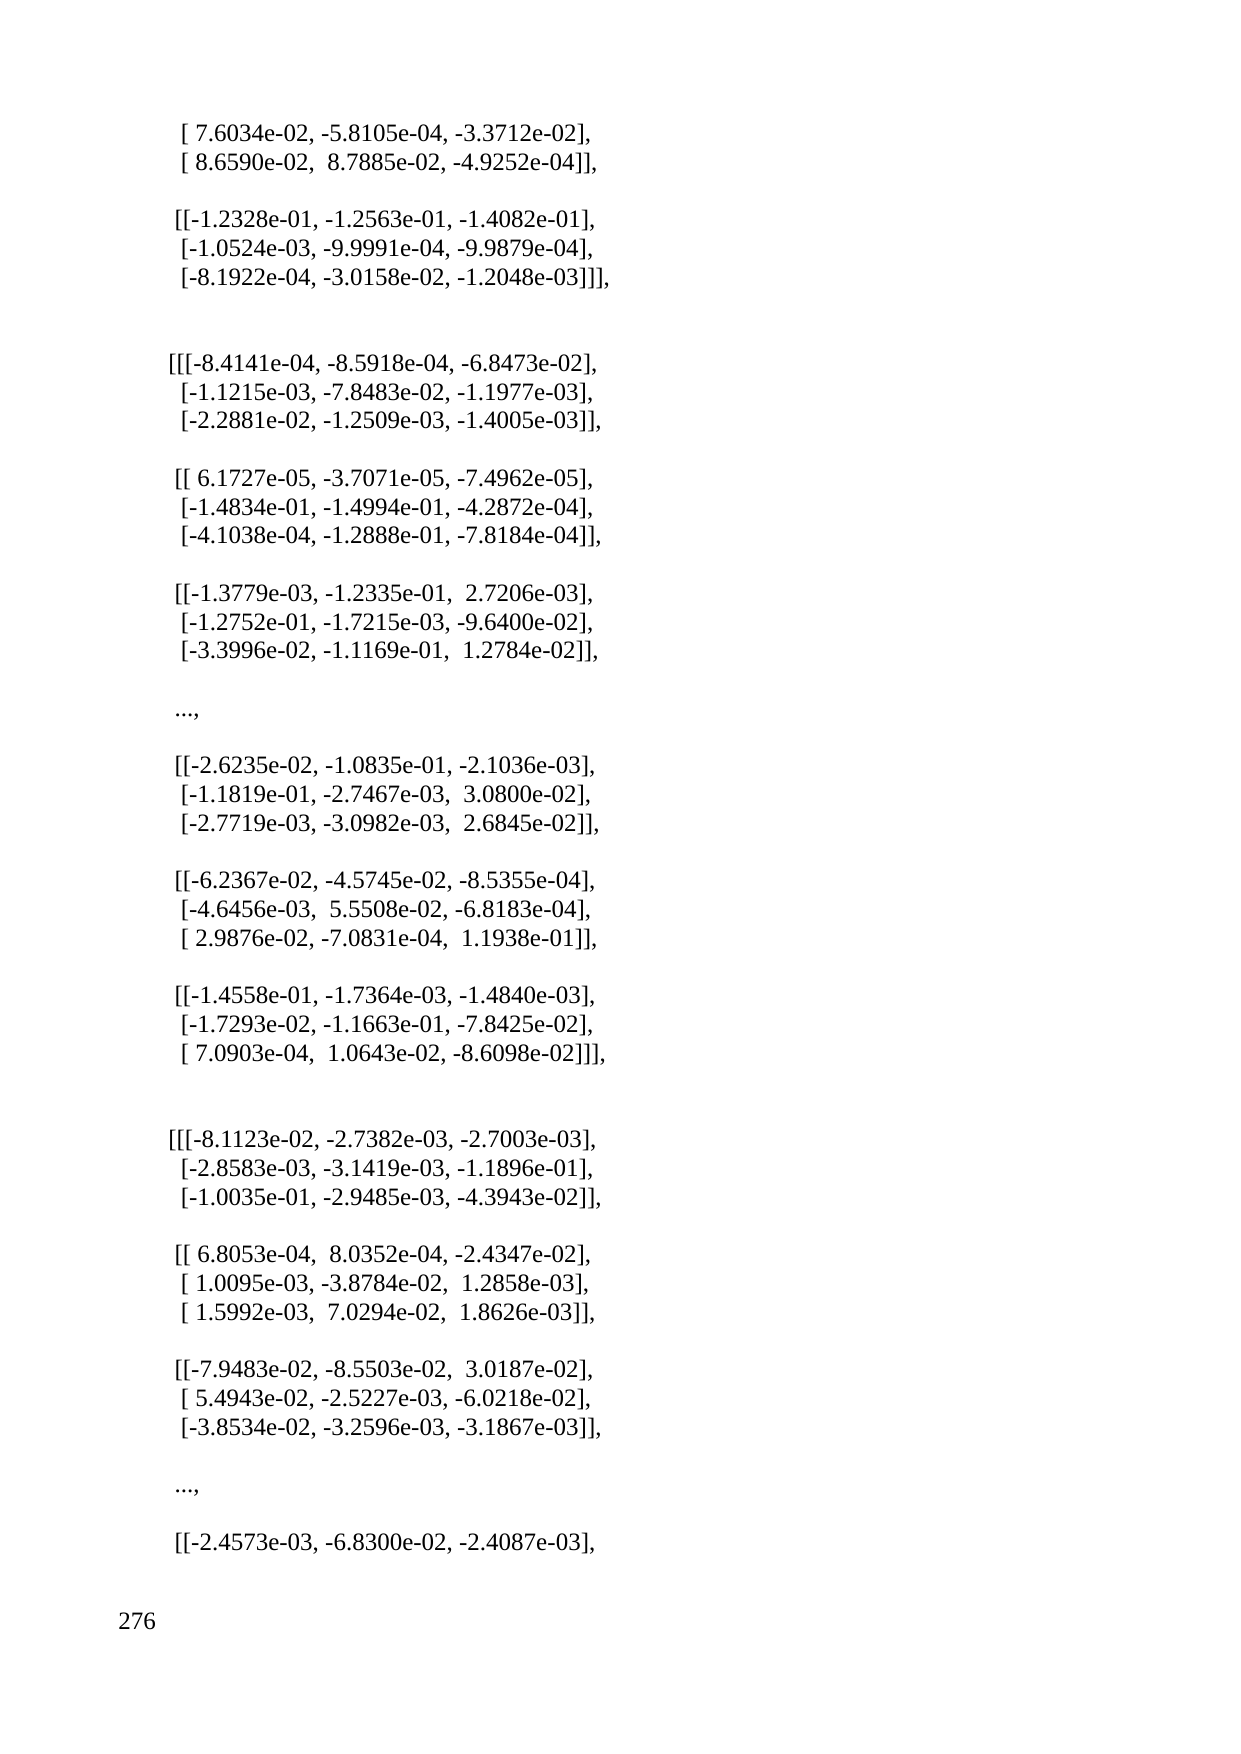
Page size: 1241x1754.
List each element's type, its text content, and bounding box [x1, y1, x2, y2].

text [[ 6.1727e-05, -3.7071e-05, -7.4962e-05], [118, 463, 1122, 492]
text [[ 6.8053e-04, 8.0352e-04, -2.4347e-02], [118, 1239, 1122, 1268]
text [ 7.6034e-02, -5.8105e-04, -3.3712e-02], [118, 118, 1122, 147]
text [[-1.3779e-03, -1.2335e-01, 2.7206e-03], [118, 578, 1122, 607]
text [-1.4834e-01, -1.4994e-01, -4.2872e-04], [118, 492, 1122, 521]
text [-8.1922e-04, -3.0158e-02, -1.2048e-03]]], [118, 262, 1122, 291]
text [-1.1819e-01, -2.7467e-03, 3.0800e-02], [118, 779, 1122, 808]
text ..., [118, 1469, 1122, 1498]
text [-3.3996e-02, -1.1169e-01, 1.2784e-02]], [118, 636, 1122, 664]
text [[[-8.4141e-04, -8.5918e-04, -6.8473e-02], [118, 348, 1122, 377]
text [ 1.0095e-03, -3.8784e-02, 1.2858e-03], [118, 1268, 1122, 1297]
text [[-7.9483e-02, -8.5503e-02, 3.0187e-02], [118, 1354, 1122, 1383]
text [-1.0035e-01, -2.9485e-03, -4.3943e-02]], [118, 1182, 1122, 1211]
text [-3.8534e-02, -3.2596e-03, -3.1867e-03]], [118, 1412, 1122, 1441]
text ..., [118, 693, 1122, 722]
text [-1.7293e-02, -1.1663e-01, -7.8425e-02], [118, 1009, 1122, 1038]
text [-1.0524e-03, -9.9991e-04, -9.9879e-04], [118, 233, 1122, 262]
text [[-1.4558e-01, -1.7364e-03, -1.4840e-03], [118, 981, 1122, 1009]
text [-1.2752e-01, -1.7215e-03, -9.6400e-02], [118, 607, 1122, 636]
text [ 8.6590e-02, 8.7885e-02, -4.9252e-04]], [118, 147, 1122, 176]
text [ 5.4943e-02, -2.5227e-03, -6.0218e-02], [118, 1383, 1122, 1412]
text [[-1.2328e-01, -1.2563e-01, -1.4082e-01], [118, 204, 1122, 233]
text [-2.8583e-03, -3.1419e-03, -1.1896e-01], [118, 1153, 1122, 1182]
text [-1.1215e-03, -7.8483e-02, -1.1977e-03], [118, 377, 1122, 406]
text [ 1.5992e-03, 7.0294e-02, 1.8626e-03]], [118, 1297, 1122, 1326]
text [[-2.4573e-03, -6.8300e-02, -2.4087e-03], [118, 1527, 1122, 1556]
text [[[-8.1123e-02, -2.7382e-03, -2.7003e-03], [118, 1124, 1122, 1153]
text [-4.6456e-03, 5.5508e-02, -6.8183e-04], [118, 894, 1122, 923]
text [ 2.9876e-02, -7.0831e-04, 1.1938e-01]], [118, 923, 1122, 952]
text [[-2.6235e-02, -1.0835e-01, -2.1036e-03], [118, 751, 1122, 779]
text [-2.2881e-02, -1.2509e-03, -1.4005e-03]], [118, 406, 1122, 434]
text [-2.7719e-03, -3.0982e-03, 2.6845e-02]], [118, 808, 1122, 837]
text [[-6.2367e-02, -4.5745e-02, -8.5355e-04], [118, 866, 1122, 894]
text [ 7.0903e-04, 1.0643e-02, -8.6098e-02]]], [118, 1038, 1122, 1067]
text [-4.1038e-04, -1.2888e-01, -7.8184e-04]], [118, 521, 1122, 549]
